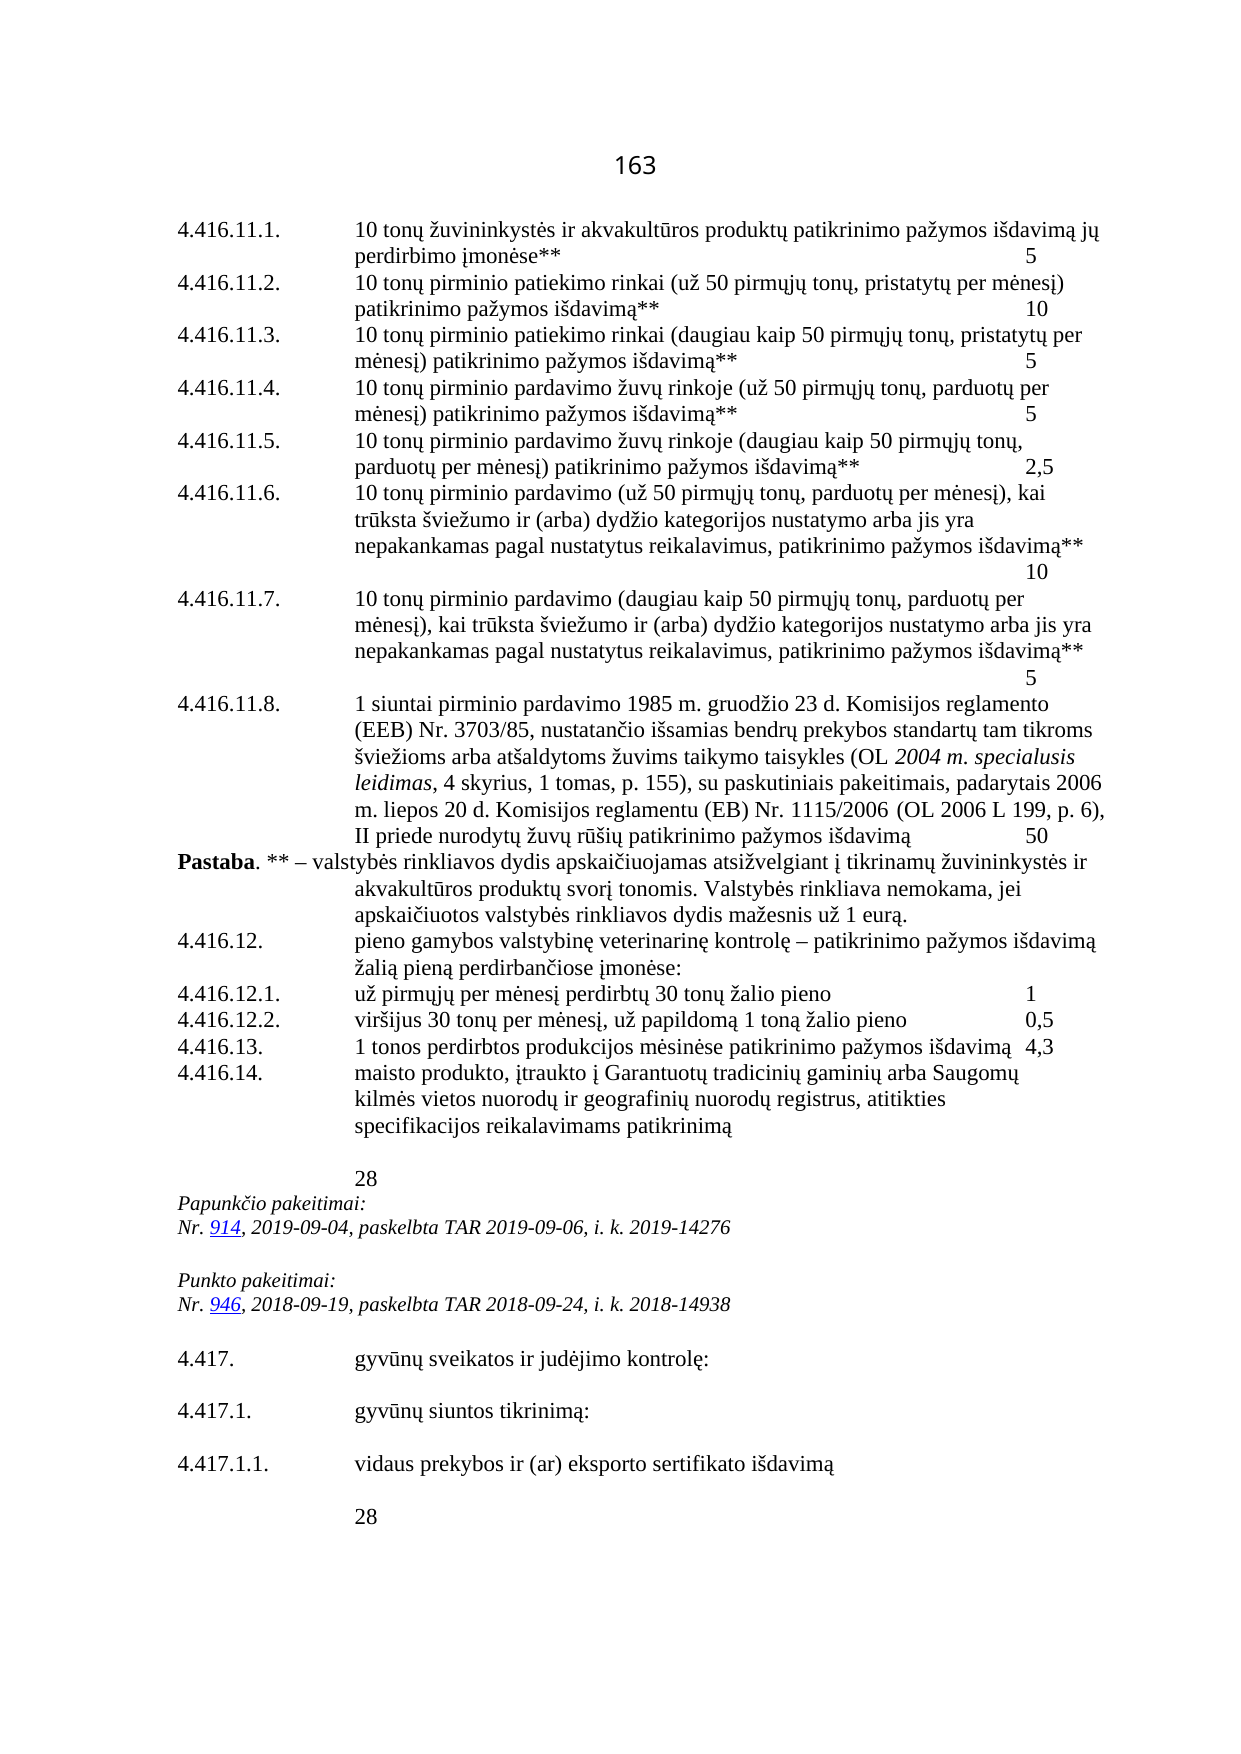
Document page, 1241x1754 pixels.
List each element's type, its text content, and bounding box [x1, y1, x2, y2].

text 4.416.11.3. 10 tonų pirminio patiekimo rinkai (daugiau kaip 50 pirmųjų tonų, pristatytų per mėnesį) patikrinimo pažymos išdavimą** 5 [177, 321, 1107, 374]
text 4.416.14. maisto produkto, įtraukto į Garantuotų tradicinių gaminių arba Saugomų kilmės vietos nuorodų ir geografinių nuorodų registrus, atitikties specifikacijos reikalavimams patikrinimą 28 [177, 1059, 1034, 1191]
text 4.416.13. 1 tonos perdirbtos produkcijos mėsinėse patikrinimo pažymos išdavimą 4,3 [177, 1033, 1107, 1059]
text 4.417.1.1. vidaus prekybos ir (ar) eksporto sertifikato išdavimą 28 [177, 1450, 945, 1529]
text Punkto pakeitimai: [177, 1268, 1093, 1292]
text 4.416.11.4. 10 tonų pirminio pardavimo žuvų rinkoje (už 50 pirmųjų tonų, parduotų per mėnesį) patikrinimo pažymos išdavimą** 5 [177, 374, 1107, 427]
text Nr. 946, 2018-09-19, paskelbta TAR 2018-09-24, i. k. 2018-14938 [177, 1292, 1093, 1316]
text 4.416.12.2. viršijus 30 tonų per mėnesį, už papildomą 1 toną žalio pieno 0,5 [177, 1006, 1107, 1033]
text Pastaba. ** – valstybės rinkliavos dydis apskaičiuojamas atsižvelgiant į tikrinamų žuvininkystės ir akvakultūros produktų svorį tonomis. Valstybės rinkliava nemokama, jei apskaičiuotos valstybės rinkliavos dydis mažesnis už 1 eurą. [177, 848, 1107, 927]
text 4.416.11.1. 10 tonų žuvininkystės ir akvakultūros produktų patikrinimo pažymos išdavimą jų perdirbimo įmonėse** 5 [177, 216, 1107, 268]
text Papunkčio pakeitimai: [177, 1191, 1093, 1215]
text 4.416.12.1. už pirmųjų per mėnesį perdirbtų 30 tonų žalio pieno 1 [177, 980, 1107, 1006]
text 4.417. gyvūnų sveikatos ir judėjimo kontrolę: [177, 1345, 945, 1397]
text 4.417.1. gyvūnų siuntos tikrinimą: [177, 1397, 945, 1450]
text 4.416.11.2. 10 tonų pirminio patiekimo rinkai (už 50 pirmųjų tonų, pristatytų per mėnesį) patikrinimo pažymos išdavimą** 10 [177, 268, 1107, 321]
text 4.416.11.8. 1 siuntai pirminio pardavimo 1985 m. gruodžio 23 d. Komisijos reglamento (EEB) Nr. 3703/85, nustatančio išsamias bendrų prekybos standartų tam tikroms šviežioms arba atšaldytoms žuvims taikymo taisykles (OL 2004 m. specialusis leidimas, 4 skyrius, 1 tomas, p. 155), su paskutiniais pakeitimais, padarytais 2006 m. liepos 20 d. Komisijos reglamentu (EB) Nr. 1115/2006 (OL 2006 L 199, p. 6), II priede nurodytų žuvų rūšių patikrinimo pažymos išdavimą 50 [177, 690, 1107, 848]
text 4.416.11.5. 10 tonų pirminio pardavimo žuvų rinkoje (daugiau kaip 50 pirmųjų tonų, parduotų per mėnesį) patikrinimo pažymos išdavimą** 2,5 [177, 427, 1107, 479]
text 4.416.12. pieno gamybos valstybinę veterinarinę kontrolę – patikrinimo pažymos išdavimą žalią pieną perdirbančiose įmonėse: [177, 927, 1107, 980]
text 4.416.11.6. 10 tonų pirminio pardavimo (už 50 pirmųjų tonų, parduotų per mėnesį), kai trūksta šviežumo ir (arba) dydžio kategorijos nustatymo arba jis yra nepakankamas pagal nustatytus reikalavimus, patikrinimo pažymos išdavimą** 10 [177, 479, 1107, 585]
text 4.416.11.7. 10 tonų pirminio pardavimo (daugiau kaip 50 pirmųjų tonų, parduotų per mėnesį), kai trūksta šviežumo ir (arba) dydžio kategorijos nustatymo arba jis yra nepakankamas pagal nustatytus reikalavimus, patikrinimo pažymos išdavimą** 5 [177, 585, 1107, 690]
text Nr. 914, 2019-09-04, paskelbta TAR 2019-09-06, i. k. 2019-14276 [177, 1215, 1093, 1239]
